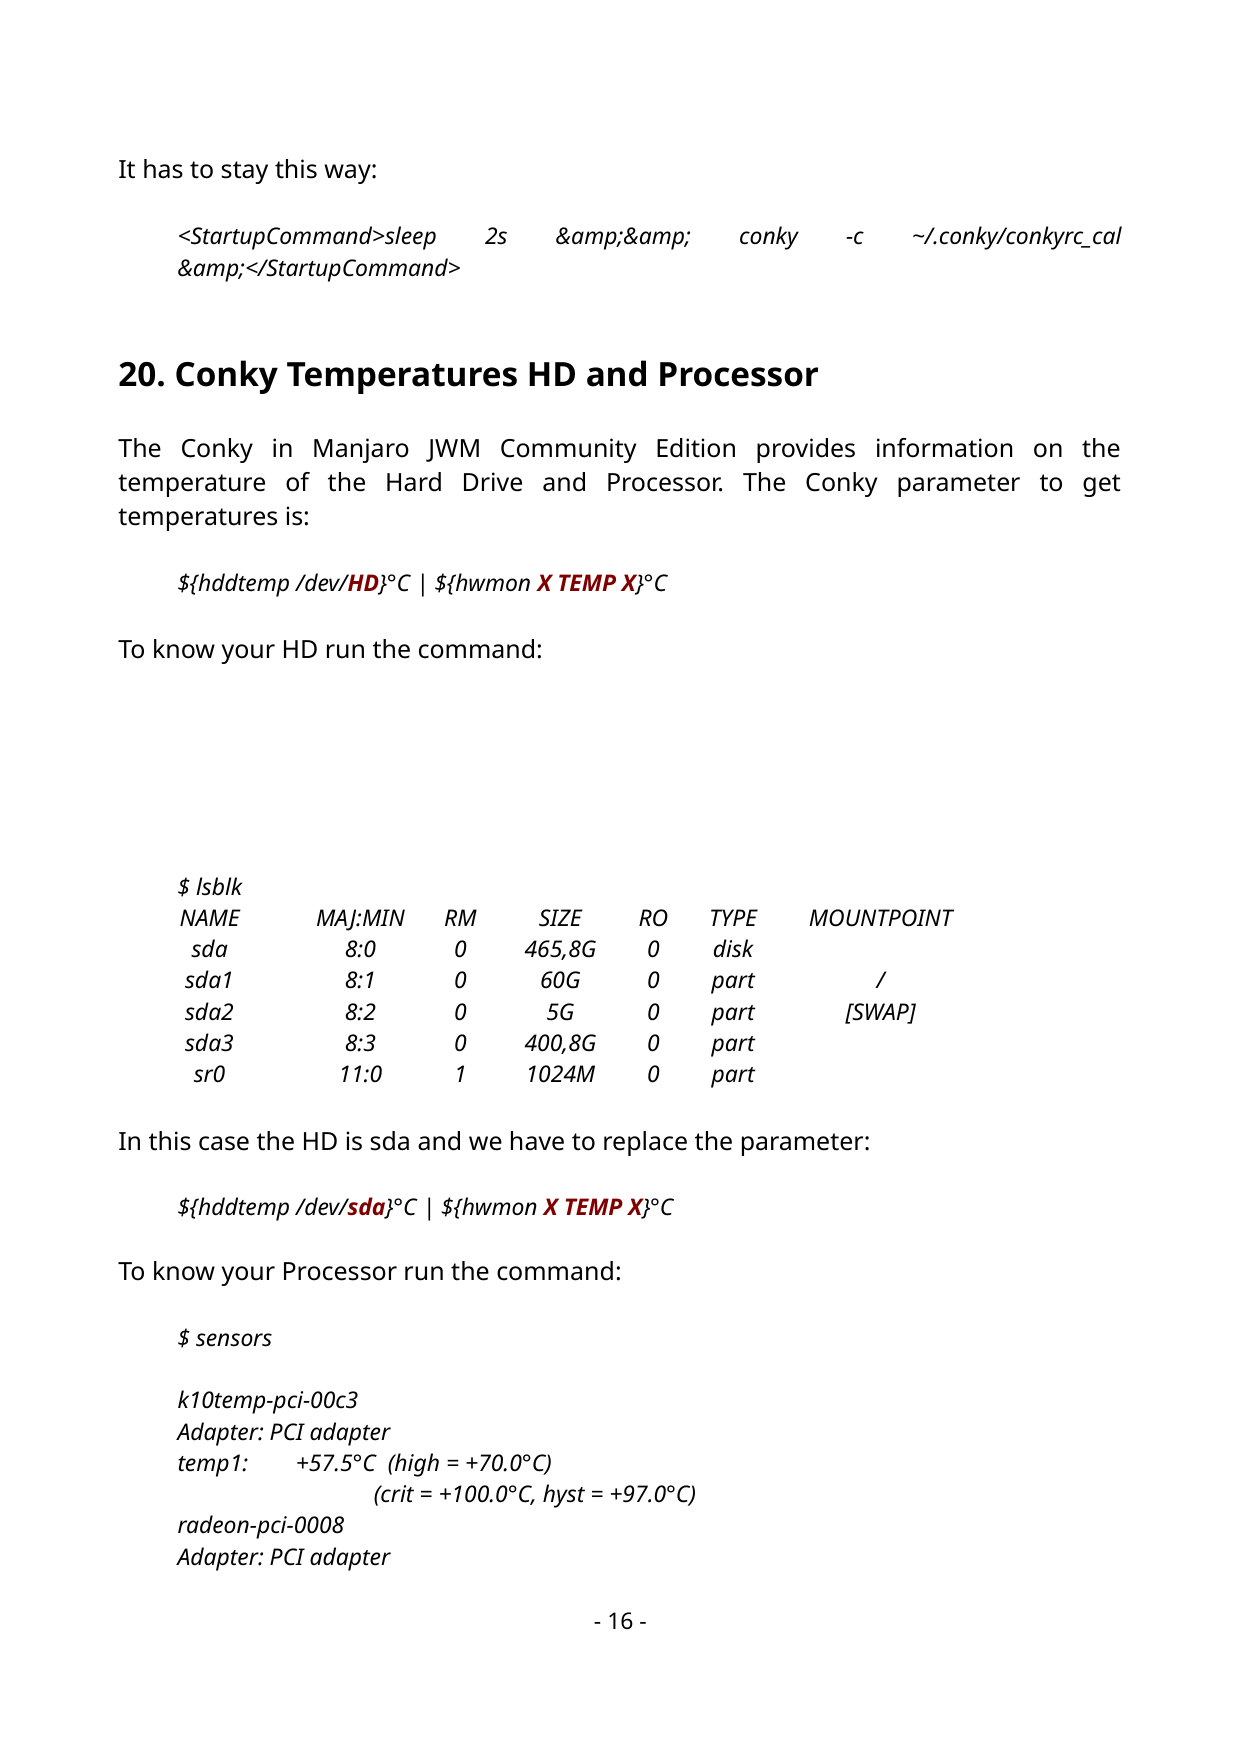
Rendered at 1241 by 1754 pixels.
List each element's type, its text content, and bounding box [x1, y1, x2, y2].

table_cell / [783, 964, 978, 995]
text It has to stay this way: [118, 152, 1122, 186]
table_cell 0 [624, 933, 683, 964]
table_header RM [424, 902, 497, 933]
table_cell disk [683, 933, 783, 964]
text The Conky in Manjaro JWM Community Edition provides information on the temperature of the Hard Drive and Processor. The Conky parameter to get temperatures is: [118, 430, 1122, 533]
table_header SIZE [497, 902, 623, 933]
text k10temp-pci-00c3 [177, 1384, 1122, 1416]
text $ lsblk [177, 870, 1122, 902]
text To know your Processor run the command: [118, 1254, 1122, 1288]
table_cell 11:0 [297, 1058, 423, 1089]
table_cell 1 [424, 1058, 497, 1089]
table_cell sda1 [122, 964, 297, 995]
text In this case the HD is sda and we have to replace the parameter: [118, 1123, 1122, 1157]
table_header RO [624, 902, 683, 933]
table_cell 400,8G [497, 1027, 623, 1058]
table_cell sr0 [122, 1058, 297, 1089]
table_cell [783, 933, 978, 964]
table_cell 0 [424, 1027, 497, 1058]
text <StartupCommand>sleep 2s &amp;&amp; conky -c ~/.conky/conkyrc_cal &amp;</StartupCommand> [177, 220, 1122, 283]
table_cell 0 [424, 995, 497, 1027]
text Adapter: PCI adapter [177, 1541, 1122, 1572]
table_cell 8:3 [297, 1027, 423, 1058]
table_cell 60G [497, 964, 623, 995]
table_cell 0 [624, 964, 683, 995]
table_cell part [683, 1027, 783, 1058]
table_header NAME [122, 902, 297, 933]
table_cell 5G [497, 995, 623, 1027]
table_cell part [683, 964, 783, 995]
text To know your HD run the command: [118, 632, 1122, 666]
table_cell sda2 [122, 995, 297, 1027]
table_cell 8:0 [297, 933, 423, 964]
table_cell 8:2 [297, 995, 423, 1027]
table_cell 0 [424, 964, 497, 995]
table_cell 1024M [497, 1058, 623, 1089]
text ${hddtemp /dev/sda}°C | ${hwmon X TEMP X}°C [177, 1191, 1122, 1223]
text (crit = +100.0°C, hyst = +97.0°C) [177, 1478, 1122, 1509]
table_cell 465,8G [497, 933, 623, 964]
table_header MOUNTPOINT [783, 902, 978, 933]
table_header TYPE [683, 902, 783, 933]
text radeon-pci-0008 [177, 1509, 1122, 1541]
table_cell part [683, 995, 783, 1027]
table_cell 8:1 [297, 964, 423, 995]
table_cell [SWAP] [783, 995, 978, 1027]
table_cell 0 [624, 995, 683, 1027]
table_cell 0 [624, 1058, 683, 1089]
table_cell 0 [424, 933, 497, 964]
text Adapter: PCI adapter [177, 1416, 1122, 1447]
subtitle 20. Conky Temperatures HD and Processor [118, 351, 1122, 396]
text $ sensors [177, 1322, 1122, 1353]
text ${hddtemp /dev/HD}°C | ${hwmon X TEMP X}°C [177, 567, 1122, 598]
table_cell sda3 [122, 1027, 297, 1058]
text temp1: +57.5°C (high = +70.0°C) [177, 1447, 1122, 1478]
table_cell part [683, 1058, 783, 1089]
table_cell sda [122, 933, 297, 964]
table_header MAJ:MIN [297, 902, 423, 933]
table_cell 0 [624, 1027, 683, 1058]
table_cell [783, 1058, 978, 1089]
table_cell [783, 1027, 978, 1058]
